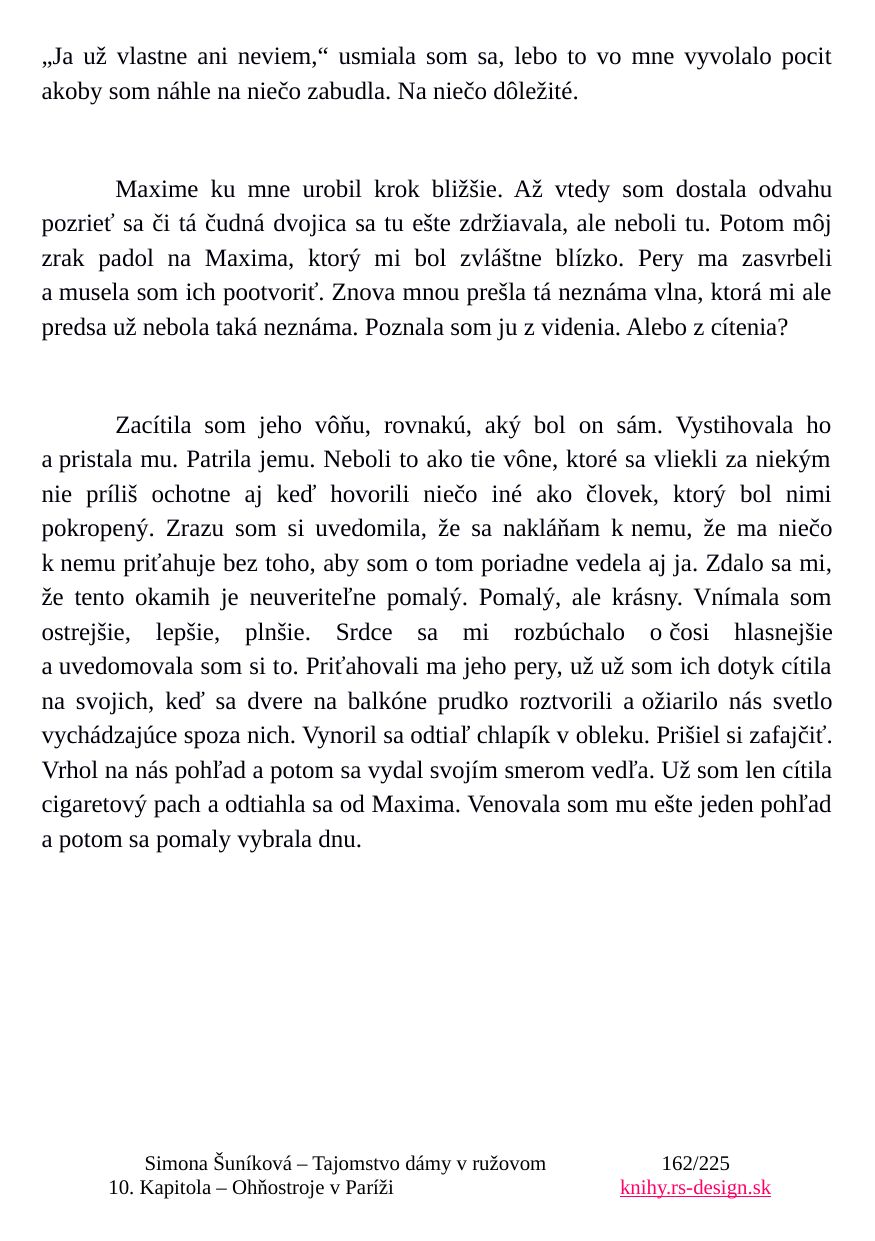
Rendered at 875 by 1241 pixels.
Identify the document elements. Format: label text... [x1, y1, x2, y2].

text „Ja už vlastne ani neviem,“ usmiala som sa, lebo to vo mne vyvolalo pocit akoby som náhle na niečo zabudla. Na niečo dôležité. [41, 41, 833, 104]
text Zacítila som jeho vôňu, rovnakú, aký bol on sám. Vystihovala ho a pristala mu. Patrila jemu. Neboli to ako tie vône, ktoré sa vliekli za niekým nie príliš ochotne aj keď hovorili niečo iné ako človek, ktorý bol nimi pokropený. Zrazu som si uvedomila, že sa nakláňam k nemu, že ma niečo k nemu priťahuje bez toho, aby som o tom poriadne vedela aj ja. Zdalo sa mi, že tento okamih je neuveriteľne pomalý. Pomalý, ale krásny. Vnímala som ostrejšie, lepšie, plnšie. Srdce sa mi rozbúchalo o čosi hlasnejšie a uvedomovala som si to. Priťahovali ma jeho pery, už už som ich dotyk cítila na svojich, keď sa dvere na balkóne prudko roztvorili a ožiarilo nás svetlo vychádzajúce spoza nich. Vynoril sa odtiaľ chlapík v obleku. Prišiel si zafajčiť. Vrhol na nás pohľad a potom sa vydal svojím smerom vedľa. Už som len cítila cigaretový pach a odtiahla sa od Maxima. Venovala som mu ešte jeden pohľad a potom sa pomaly vybrala dnu. [41, 410, 833, 852]
text Maxime ku mne urobil krok bližšie. Až vtedy som dostala odvahu pozrieť sa či tá čudná dvojica sa tu ešte zdržiavala, ale neboli tu. Potom môj zrak padol na Maxima, ktorý mi bol zvláštne blízko. Pery ma zasvrbeli a musela som ich pootvoriť. Znova mnou prešla tá neznáma vlna, ktorá mi ale predsa už nebola taká neznáma. Poznala som ju z videnia. Alebo z cítenia? [41, 174, 833, 341]
